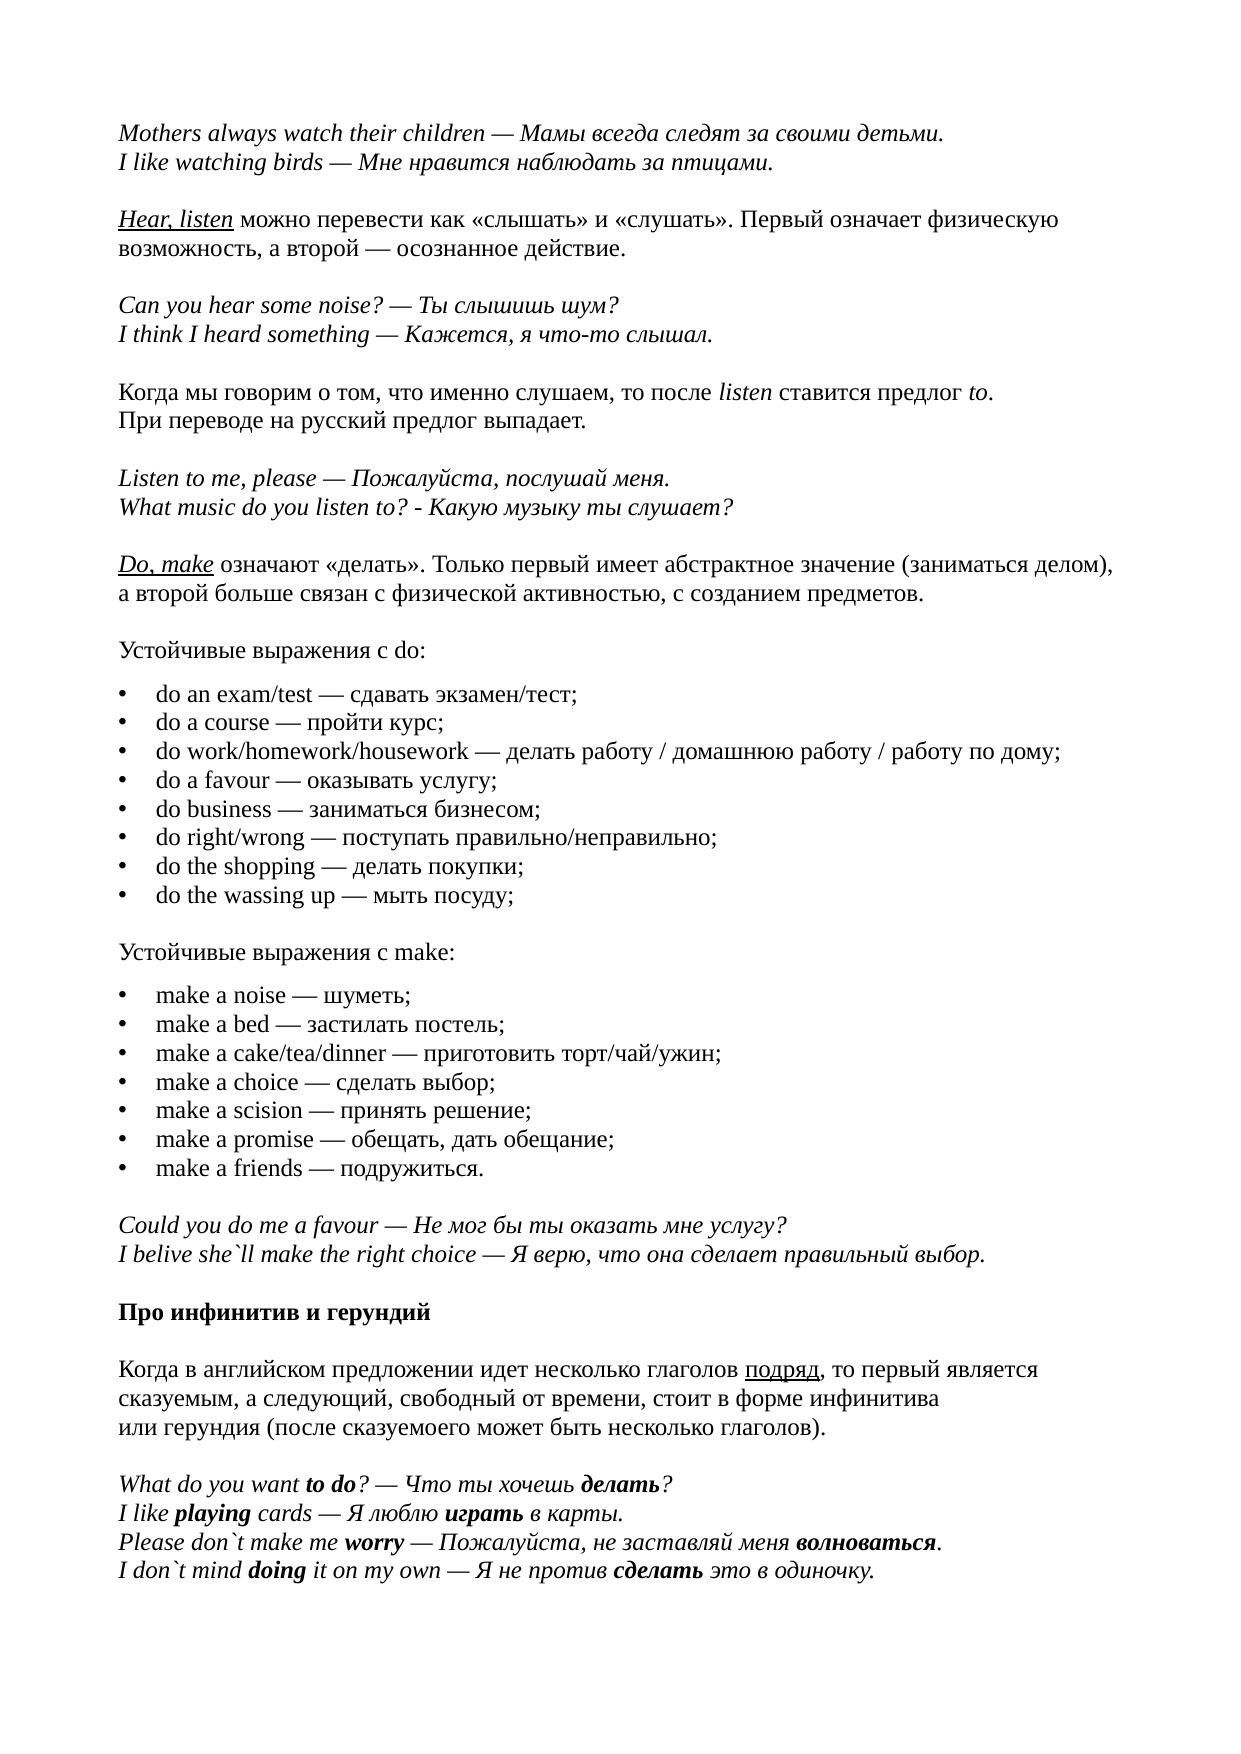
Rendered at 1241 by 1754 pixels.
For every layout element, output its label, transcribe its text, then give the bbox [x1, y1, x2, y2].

text Listen to me, please — Пожалуйста, послушай меня. [118, 463, 1122, 492]
text Please don`t make me worry — Пожалуйста, не заставляй меня волноваться. [118, 1527, 1122, 1556]
text Mothers always watch their children — Мамы всегда следят за своими детьми. [118, 118, 1122, 147]
list make a noise — шуметь; [118, 981, 1122, 1009]
list do the wassing up — мыть посуду; [118, 880, 1122, 909]
list do a course — пройти курс; [118, 707, 1122, 736]
list do work/homework/housework — делать работу / домашнюю работу / работу по дому; [118, 736, 1122, 765]
text I belive she`ll make the right choice — Я верю, что она сделает правильный выбор. [118, 1239, 1122, 1268]
text Устойчивые выражения с do: [118, 636, 1122, 664]
list make a choice — сделать выбор; [118, 1067, 1122, 1096]
text I don`t mind doing it on my own — Я не против сделать это в одиночку. [118, 1556, 1122, 1584]
list do an exam/test — сдавать экзамен/тест; [118, 679, 1122, 707]
text или герундия (после сказуемоего может быть несколько глаголов). [118, 1412, 1122, 1441]
list do business — заниматься бизнесом; [118, 794, 1122, 822]
text What do you want to do? — Что ты хочешь делать? [118, 1469, 1122, 1498]
text Do, make означают «делать». Только первый имеет абстрактное значение (заниматься делом), а второй больше связан с физической активностью, с созданием предметов. [118, 549, 1122, 607]
list do the shopping — делать покупки; [118, 851, 1122, 880]
list make a bed — застилать постель; [118, 1009, 1122, 1038]
text Устойчивые выражения с make: [118, 937, 1122, 966]
text Про инфинитив и герундий [118, 1297, 1122, 1326]
list make a cake/tea/dinner — приготовить торт/чай/ужин; [118, 1038, 1122, 1067]
text What music do you listen to? - Какую музыку ты слушает? [118, 492, 1122, 521]
list make a friends — подружиться. [118, 1153, 1122, 1182]
text Когда мы говорим о том, что именно слушаем, то после listen ставится предлог to. [118, 377, 1122, 406]
text При переводе на русский предлог выпадает. [118, 406, 1122, 434]
list do right/wrong — поступать правильно/неправильно; [118, 822, 1122, 851]
list make a scision — принять решение; [118, 1096, 1122, 1124]
list make a promise — обещать, дать обещание; [118, 1124, 1122, 1153]
text I like playing cards — Я люблю играть в карты. [118, 1498, 1122, 1527]
text I think I heard something — Кажется, я что-то слышал. [118, 319, 1122, 348]
text Can you hear some noise? — Ты слышишь шум? [118, 291, 1122, 319]
text Could you do me a favour — Не мог бы ты оказать мне услугу? [118, 1211, 1122, 1239]
text Hear, listen можно перевести как «слышать» и «слушать». Первый означает физическую возможность, а второй — осознанное действие. [118, 204, 1122, 262]
text Когда в английском предложении идет несколько глаголов подряд, то первый является сказуемым, а следующий, свободный от времени, стоит в форме инфинитива [118, 1354, 1122, 1412]
text I like watching birds — Мне нравится наблюдать за птицами. [118, 147, 1122, 176]
list do a favour — оказывать услугу; [118, 765, 1122, 794]
